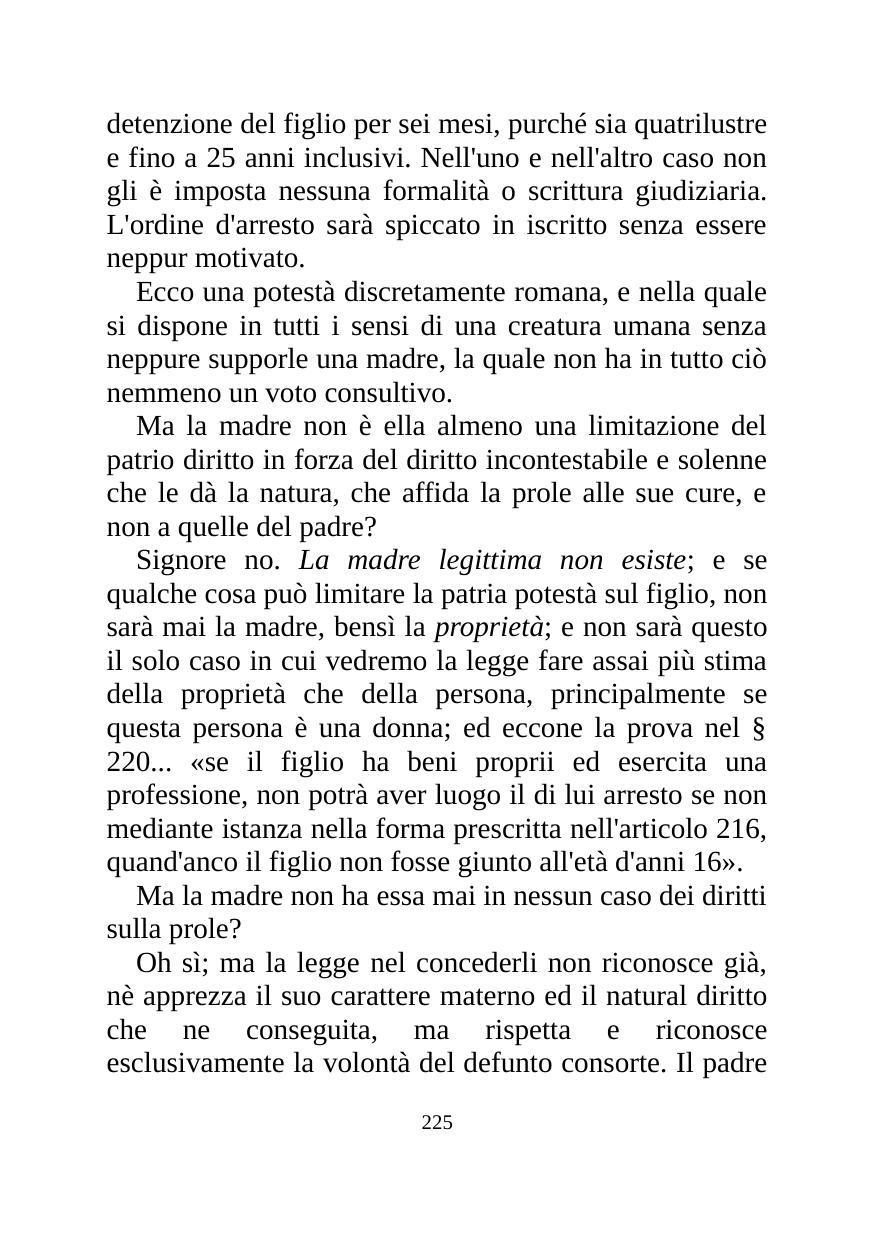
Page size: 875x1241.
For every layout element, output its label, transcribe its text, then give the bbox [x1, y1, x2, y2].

text detenzione del figlio per sei mesi, purché sia quatrilustre e fino a 25 anni inclusivi. Nell'uno e nell'altro caso non gli è imposta nessuna formalità o scrittura giudiziaria. L'ordine d'arresto sarà spiccato in iscritto senza essere neppur motivato. [106, 106, 768, 274]
text Ma la madre non ha essa mai in nessun caso dei diritti sulla prole? [106, 878, 768, 945]
text Ecco una potestà discretamente romana, e nella quale si dispone in tutti i sensi di una creatura umana senza neppure supporle una madre, la quale non ha in tutto ciò nemmeno un voto consultivo. [106, 274, 768, 408]
text Oh sì; ma la legge nel concederli non riconosce già, nè apprezza il suo carattere materno ed il natural diritto che ne conseguita, ma rispetta e riconosce esclusivamente la volontà del defunto consorte. Il padre [106, 945, 768, 1079]
text Signore no. La madre legittima non esiste; e se qualche cosa può limitare la patria potestà sul figlio, non sarà mai la madre, bensì la proprietà; e non sarà questo il solo caso in cui vedremo la legge fare assai più stima della proprietà che della persona, principalmente se questa persona è una donna; ed eccone la prova nel § 220... «se il figlio ha beni proprii ed esercita una professione, non potrà aver luogo il di lui arresto se non mediante istanza nella forma prescritta nell'articolo 216, quand'anco il figlio non fosse giunto all'età d'anni 16». [106, 542, 768, 878]
text Ma la madre non è ella almeno una limitazione del patrio diritto in forza del diritto incontestabile e solenne che le dà la natura, che affida la prole alle sue cure, e non a quelle del padre? [106, 408, 768, 542]
